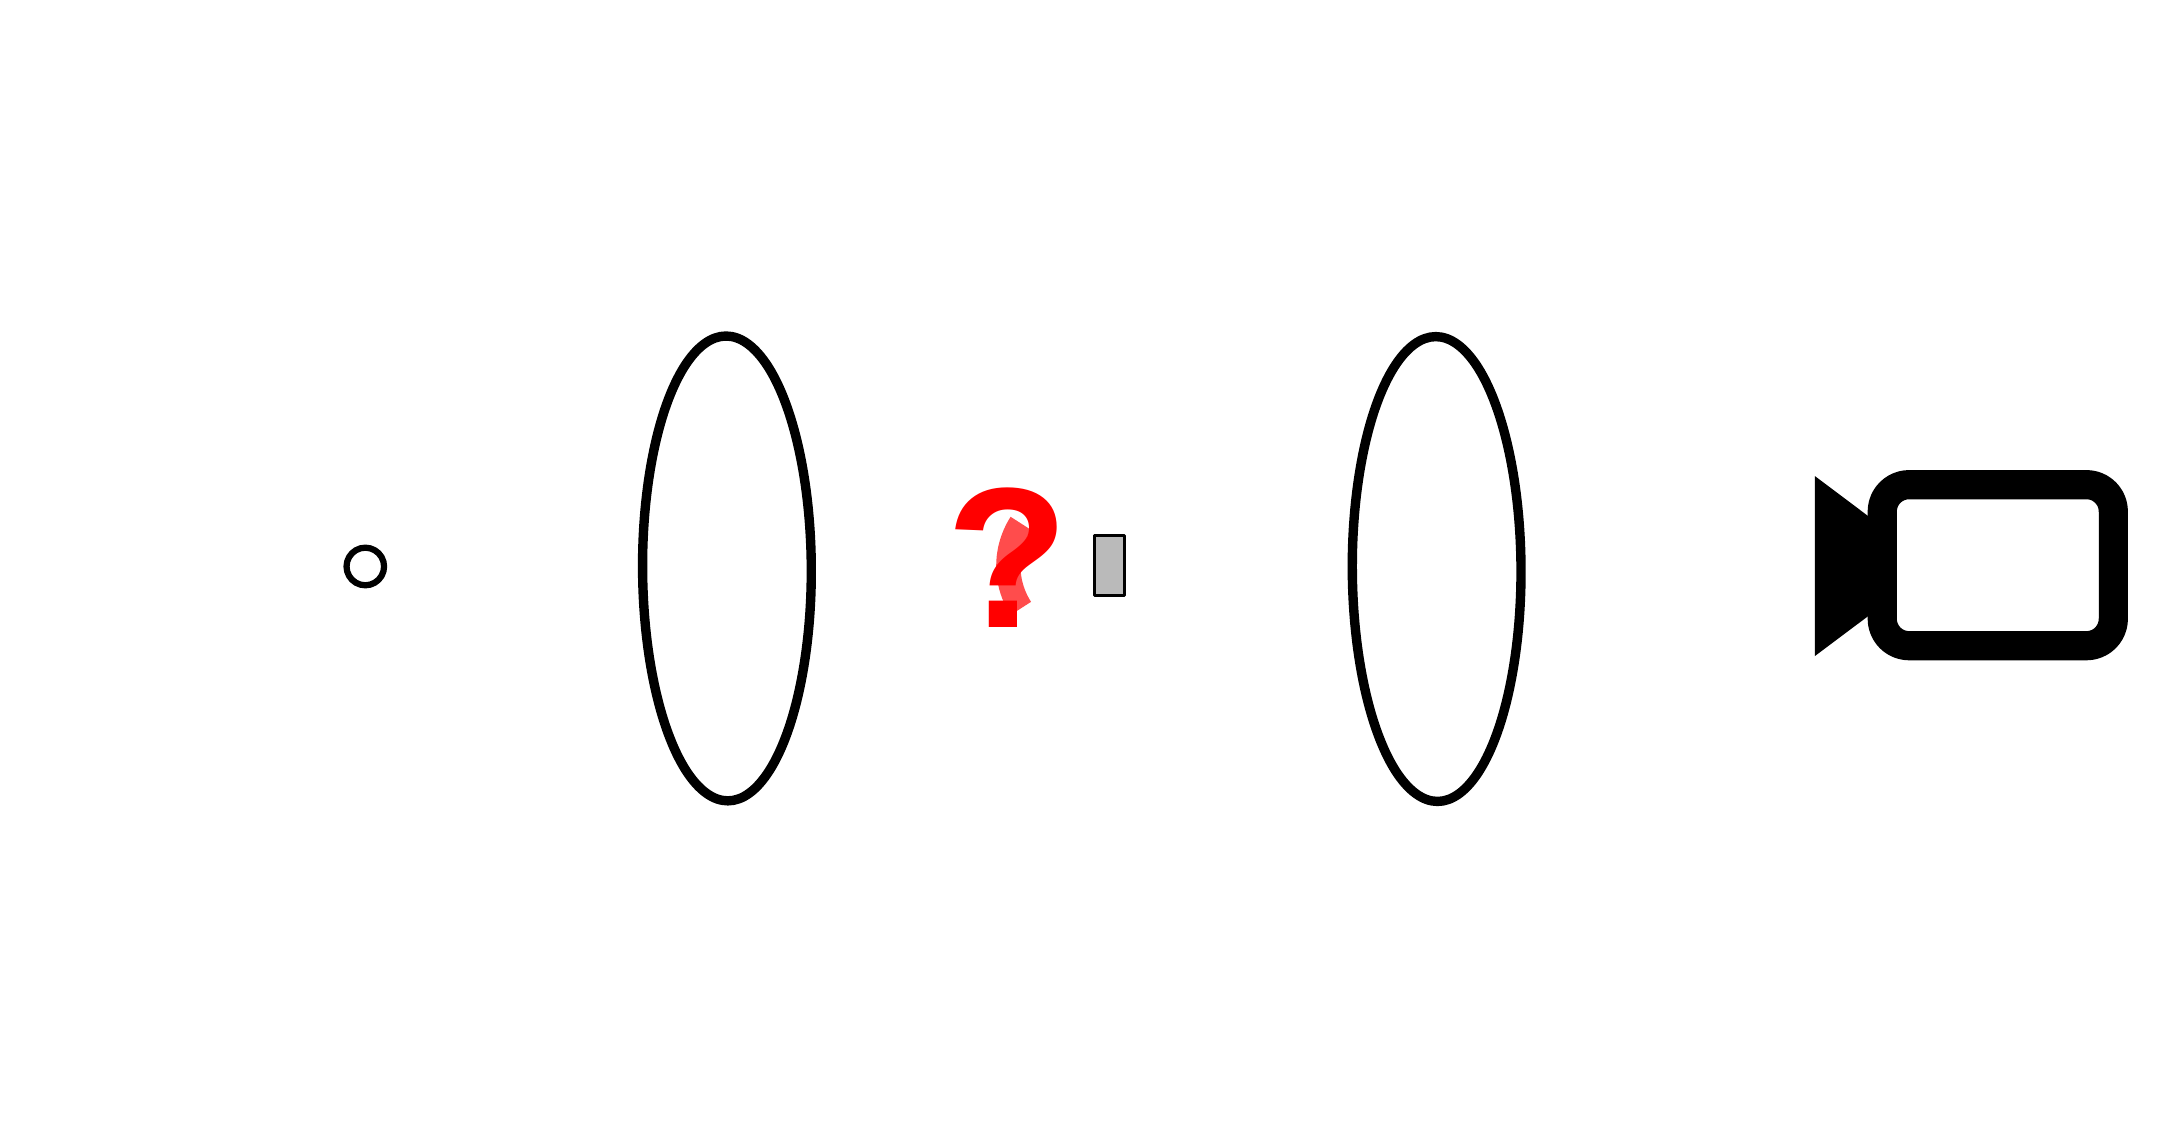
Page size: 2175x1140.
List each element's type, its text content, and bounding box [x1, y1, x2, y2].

text_box [1814, 476, 1875, 657]
text_box [642, 0, 1747, 1140]
text_box ? [903, 438, 1114, 677]
text_box [1882, 484, 2114, 646]
